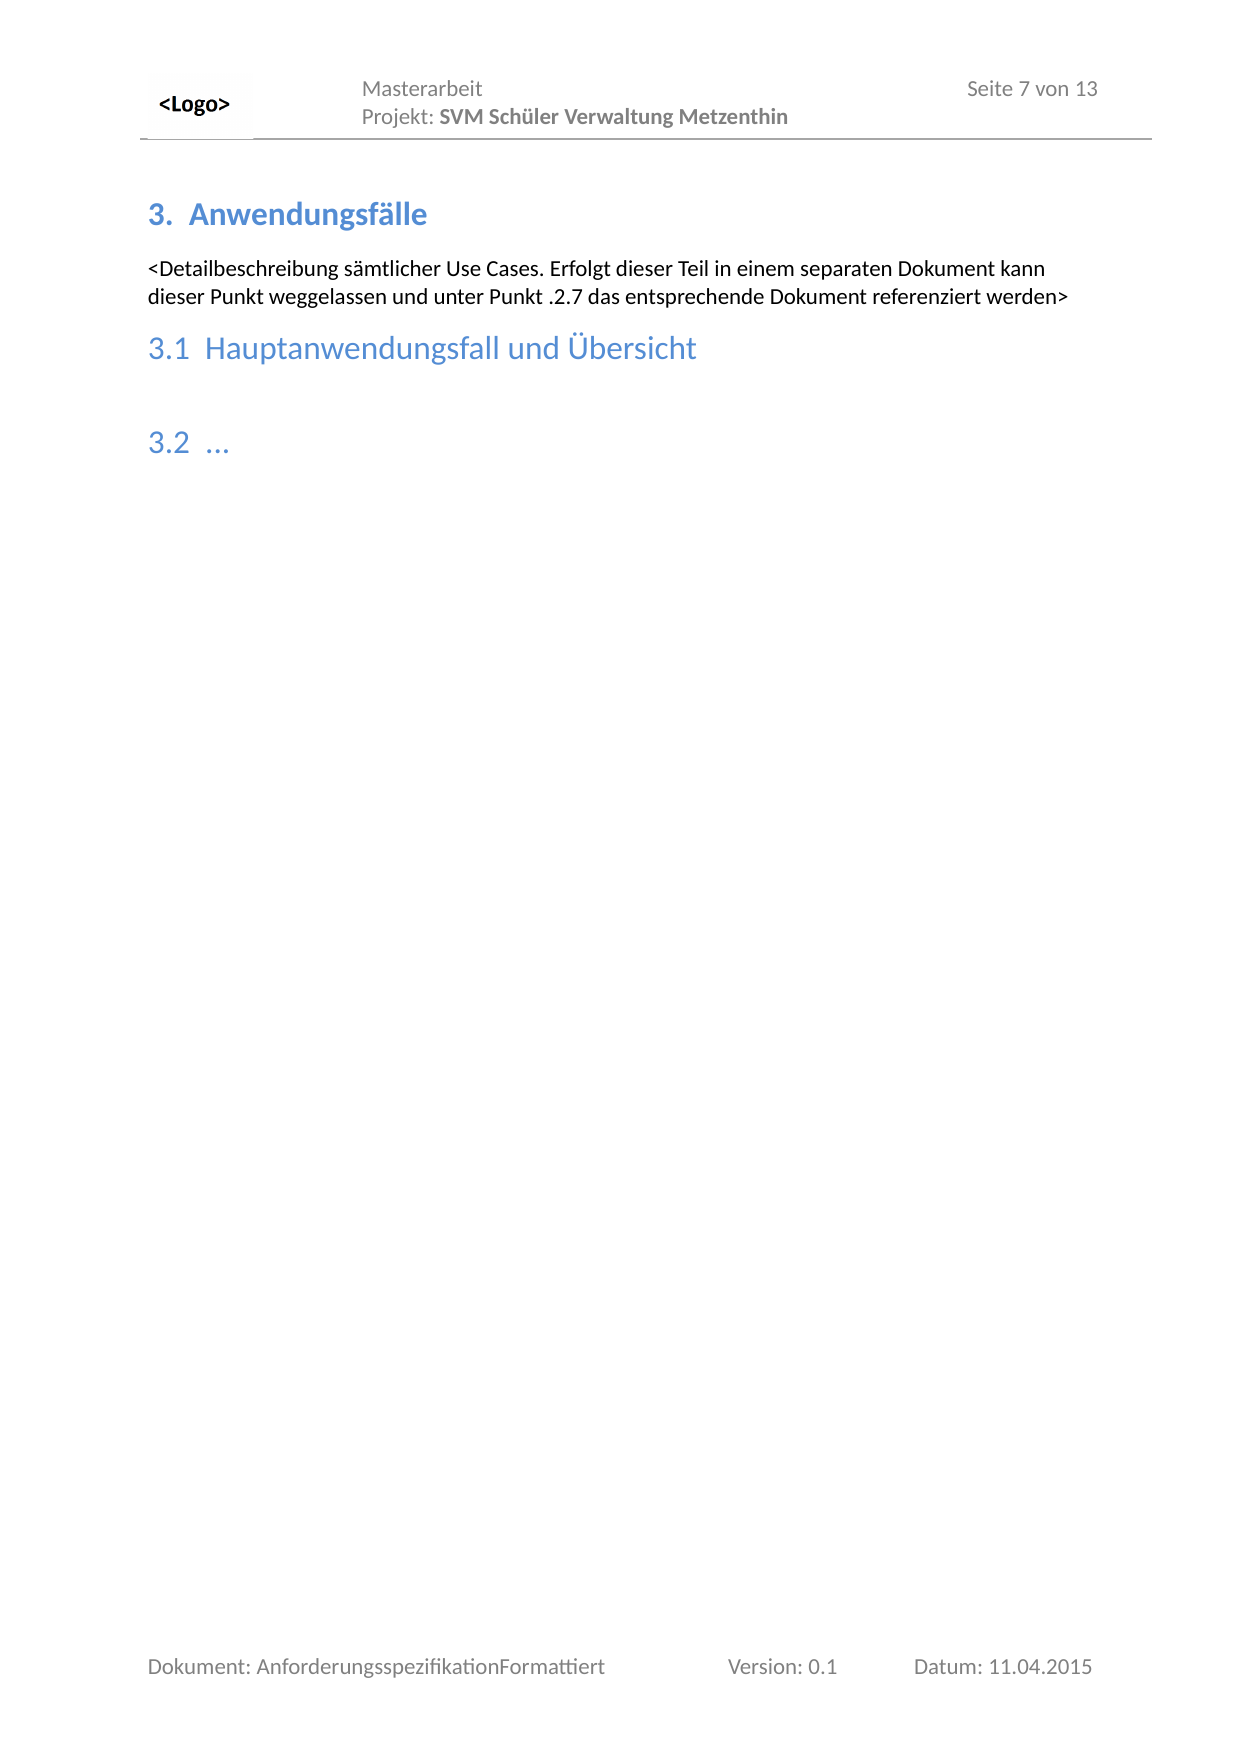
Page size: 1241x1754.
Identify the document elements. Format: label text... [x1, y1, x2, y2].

subtitle ... [148, 421, 1093, 462]
subtitle Anwendungsfälle [148, 193, 1093, 234]
text <Detailbeschreibung sämtlicher Use Cases. Erfolgt dieser Teil in einem separaten Dokument kann dieser Punkt weggelassen und unter Punkt .2.7 das entsprechende Dokument referenziert werden> [148, 254, 1093, 311]
picture [147, 73, 254, 139]
subtitle Hauptanwendungsfall und Übersicht [148, 327, 1093, 368]
